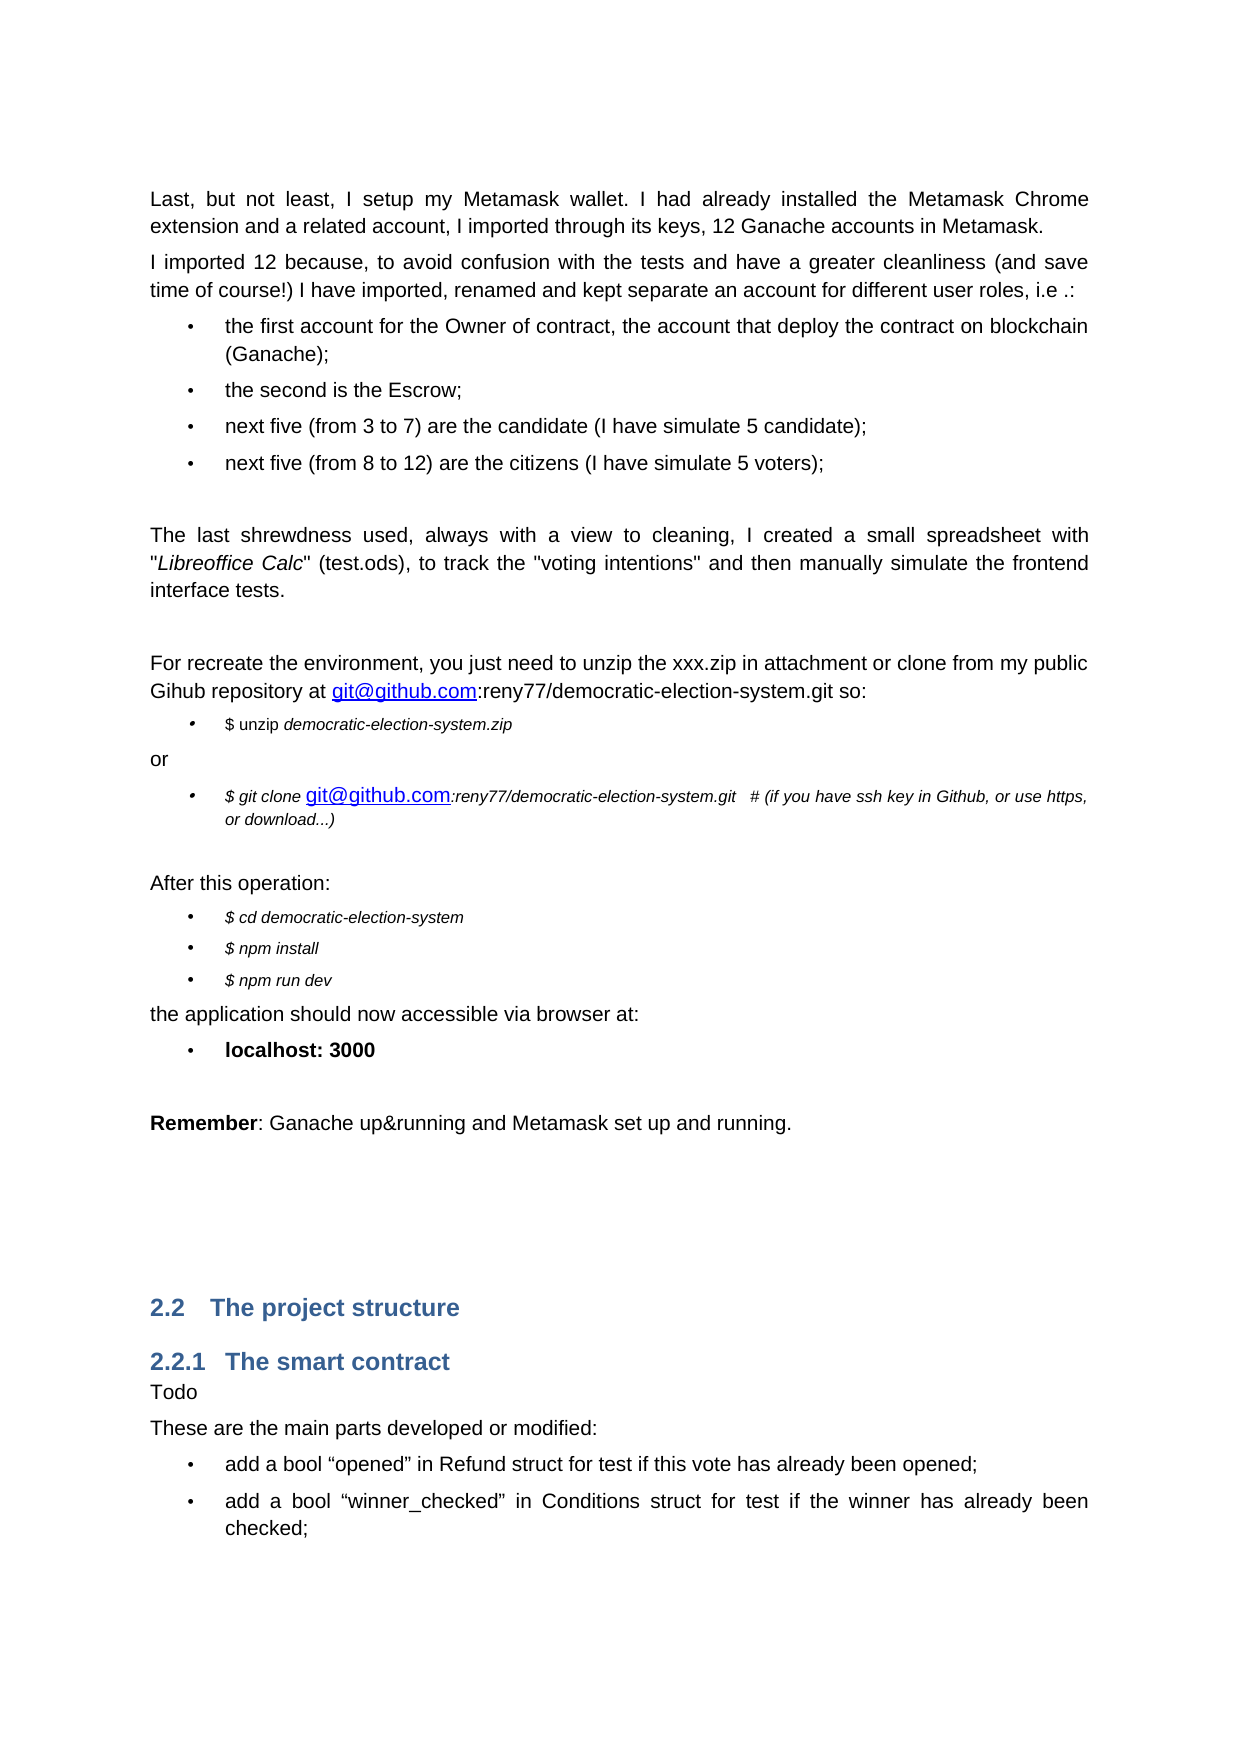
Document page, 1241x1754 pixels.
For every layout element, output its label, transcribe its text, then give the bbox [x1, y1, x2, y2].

text These are the main parts developed or modified: [150, 1416, 1090, 1440]
text For recreate the environment, you just need to unzip the xxx.zip in attachment or clone from my public Gihub repository at git@github.com:reny77/democratic-election-system.git so: [150, 651, 1090, 702]
list $ npm run dev [187, 970, 1090, 990]
list $ unzip democratic-election-system.zip [187, 715, 1090, 734]
text or [150, 746, 1090, 770]
text Remember: Ganache up&running and Metamask set up and running. [150, 1111, 1090, 1135]
text The last shrewdness used, always with a view to cleaning, I created a small spreadsheet with "Libreoffice Calc" (test.ods), to track the "voting intentions" and then manually simulate the frontend interface tests. [150, 523, 1090, 602]
list next five (from 8 to 12) are the citizens (I have simulate 5 voters); [187, 451, 1090, 474]
text I imported 12 because, to avoid confusion with the tests and have a greater cleanliness (and save time of course!) I have imported, renamed and kept separate an account for different user roles, i.e .: [150, 250, 1090, 302]
text Last, but not least, I setup my Metamask wallet. I had already installed the Metamask Chrome extension and a related account, I imported through its keys, 12 Ganache accounts in Metamask. [150, 186, 1090, 238]
list add a bool “winner_checked” in Conditions struct for test if the winner has already been checked; [187, 1489, 1090, 1540]
text the application should now accessible via browser at: [150, 1002, 1090, 1026]
text After this operation: [150, 871, 1090, 895]
subtitle The project structure [150, 1293, 1090, 1321]
subtitle The smart contract [150, 1347, 1090, 1375]
list $ cd democratic-election-system [187, 907, 1090, 927]
list add a bool “opened” in Refund struct for test if this vote has already been opened; [187, 1452, 1090, 1476]
list localhost: 3000 [187, 1038, 1090, 1062]
list next five (from 3 to 7) are the candidate (I have simulate 5 candidate); [187, 414, 1090, 438]
list the second is the Escrow; [187, 378, 1090, 402]
text Todo [150, 1379, 1090, 1403]
list $ npm install [187, 939, 1090, 959]
list $ git clone git@github.com:reny77/democratic-election-system.git # (if you have ssh key in Github, or use https, or download...) [187, 783, 1090, 829]
list the first account for the Owner of contract, the account that deploy the contract on blockchain (Ganache); [187, 314, 1090, 366]
